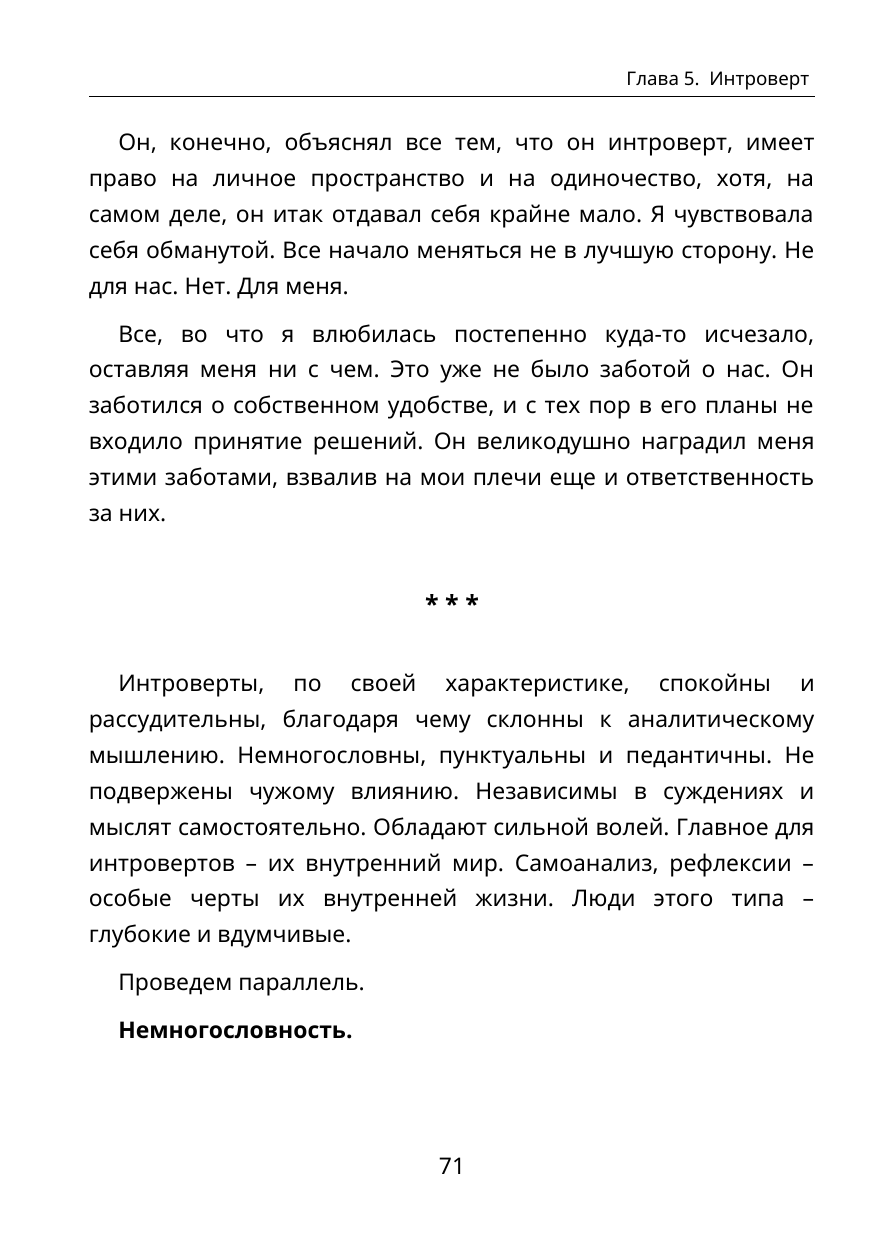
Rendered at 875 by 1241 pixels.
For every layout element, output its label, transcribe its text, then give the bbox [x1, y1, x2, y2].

text Все, во что я влюбилась постепенно куда-то исчезало, оставляя меня ни с чем. Это уже не было заботой о нас. Он заботился о собственном удобстве, и с тех пор в его планы не входило принятие решений. Он великодушно наградил меня этими заботами, взвалив на мои плечи еще и ответственность за них. [88, 317, 815, 528]
text Проведем параллель. [88, 966, 815, 997]
text Немногословность. [88, 1014, 815, 1045]
text Интроверты, по своей характеристике, спокойны и рассудительны, благодаря чему склонны к аналитическому мышлению. Немногословны, пунктуальны и педантичны. Не подвержены чужому влиянию. Независимы в суждениях и мыслят самостоятельно. Обладают сильной волей. Главное для интровертов – их внутренний мир. Самоанализ, рефлексии – особые черты их внутренней жизни. Люди этого типа – глубокие и вдумчивые. [88, 667, 815, 949]
subtitle * * * [88, 586, 815, 620]
text Он, конечно, объяснял все тем, что он интроверт, имеет право на личное пространство и на одиночество, хотя, на самом деле, он итак отдавал себя крайне мало. Я чувствовала себя обманутой. Все начало меняться не в лучшую сторону. Не для нас. Нет. Для меня. [88, 126, 815, 301]
